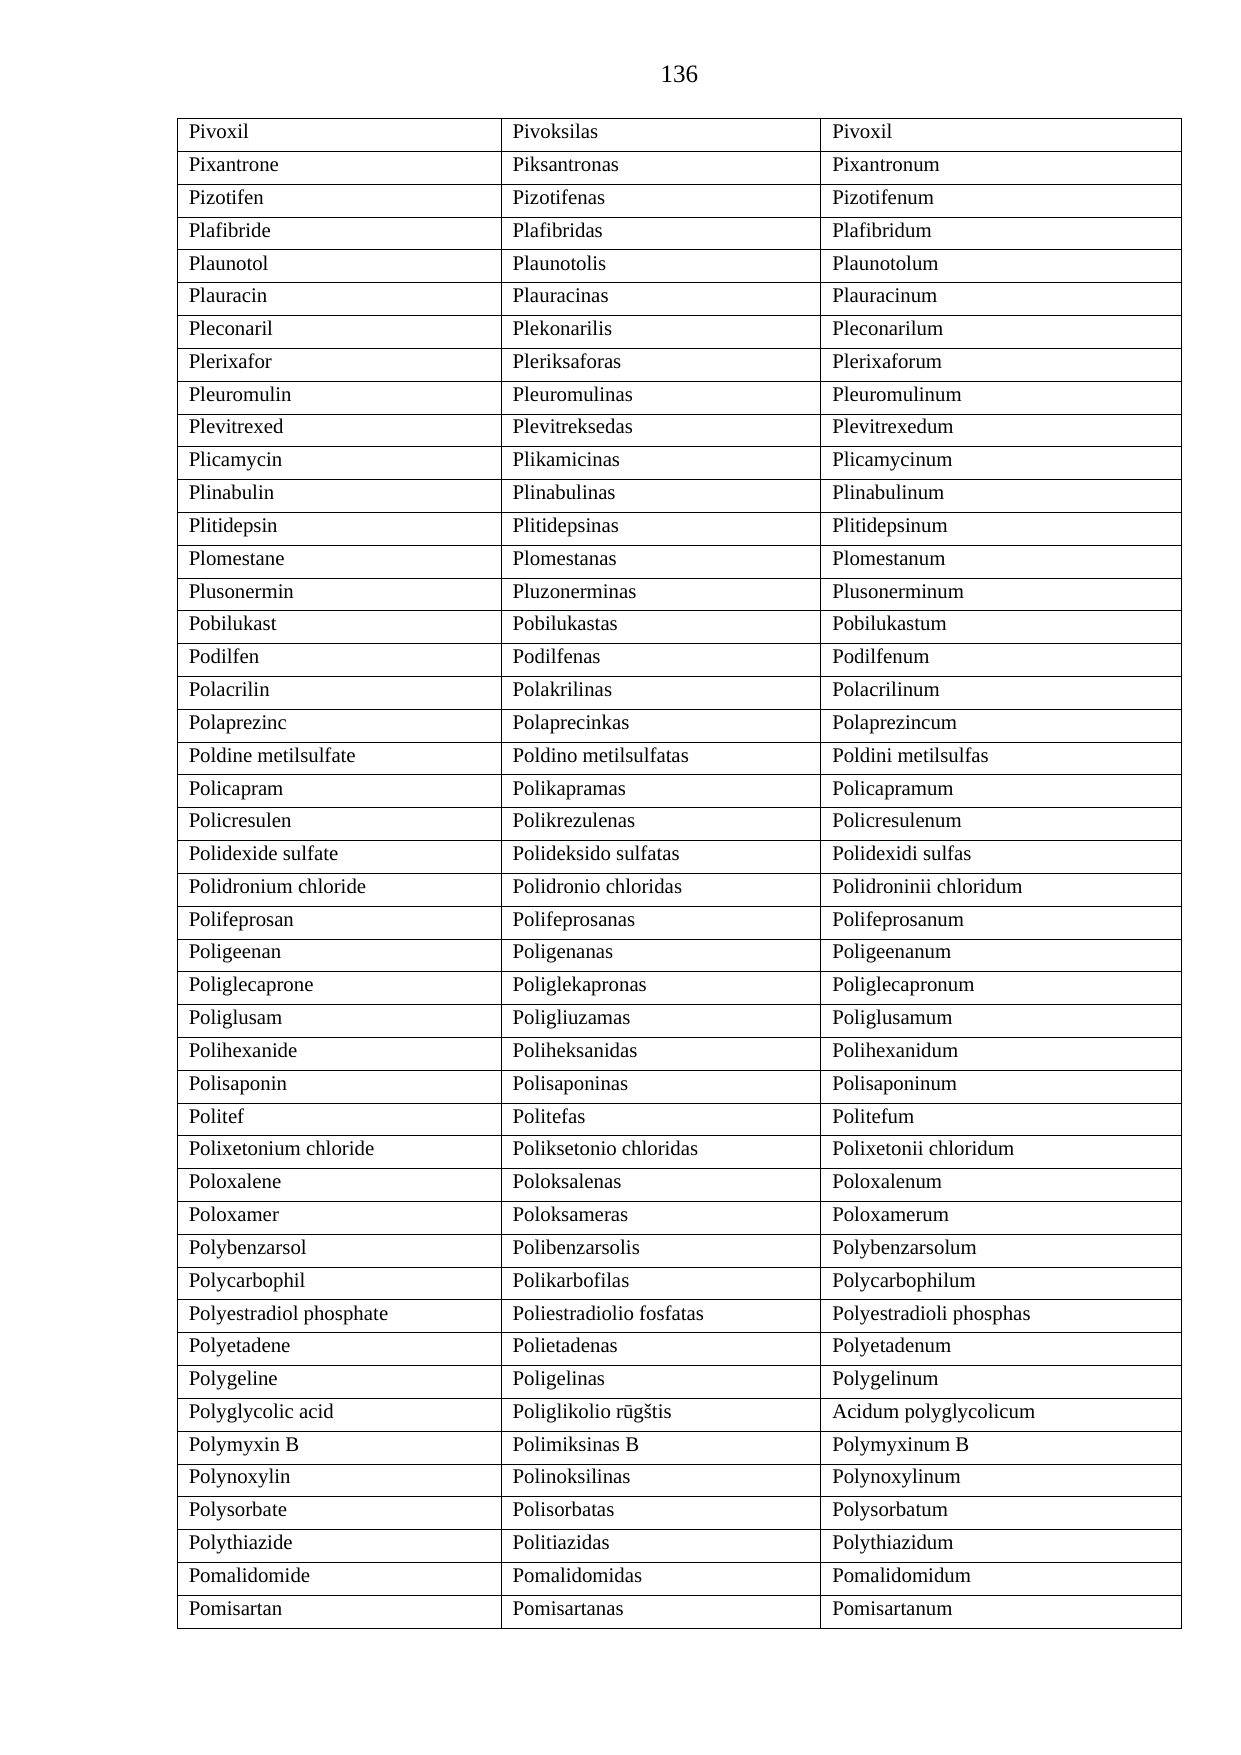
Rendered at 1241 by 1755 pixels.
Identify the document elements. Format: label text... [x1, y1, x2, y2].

table_cell Poligelinas [502, 1366, 820, 1398]
table_cell Plekonarilis [502, 316, 820, 348]
table_cell Plevitrexed [178, 415, 501, 446]
table_cell Plikamicinas [502, 447, 820, 479]
table_cell Pizotifenas [502, 185, 820, 217]
table_cell Polibenzarsolis [502, 1235, 820, 1267]
table_cell Plitidepsinas [502, 513, 820, 545]
table_cell Poliglecaprone [178, 972, 501, 1004]
table_cell Pomalidomide [178, 1563, 501, 1595]
table_cell Pobilukastas [502, 611, 820, 643]
table_cell Plauracin [178, 283, 501, 315]
table_cell Plusonerminum [821, 579, 1181, 610]
table_cell Polidexidi sulfas [821, 841, 1181, 873]
table_cell Pobilukastum [821, 611, 1181, 643]
table_cell Polakrilinas [502, 677, 820, 709]
table_cell Plaunotolis [502, 250, 820, 282]
table_cell Policapram [178, 775, 501, 807]
table_cell Plicamycin [178, 447, 501, 479]
table_cell Piksantronas [502, 152, 820, 184]
table_cell Poliestradiolio fosfatas [502, 1300, 820, 1332]
table_cell Polihexanidum [821, 1038, 1181, 1070]
table_cell Poldine metilsulfate [178, 743, 501, 774]
table_cell Polidronium chloride [178, 874, 501, 906]
table_cell Plauracinum [821, 283, 1181, 315]
table_cell Polyglycolic acid [178, 1399, 501, 1431]
table_cell Polymyxin B [178, 1432, 501, 1463]
table_cell Poligliuzamas [502, 1005, 820, 1037]
table_cell Polymyxinum B [821, 1432, 1181, 1463]
table_cell Podilfenum [821, 644, 1181, 676]
table_cell Pleriksaforas [502, 349, 820, 381]
table_cell Pleuromulin [178, 382, 501, 413]
table_cell Polikapramas [502, 775, 820, 807]
table_cell Polyetadene [178, 1333, 501, 1365]
table_cell Poliglekapronas [502, 972, 820, 1004]
table_cell Plinabulinas [502, 480, 820, 512]
table_cell Pomisartan [178, 1596, 501, 1627]
table_cell Poliheksanidas [502, 1038, 820, 1070]
table_cell Pomalidomidum [821, 1563, 1181, 1595]
table_cell Pomisartanum [821, 1596, 1181, 1627]
table_cell Polifeprosan [178, 907, 501, 938]
table_cell Plerixaforum [821, 349, 1181, 381]
table_cell Pixantronum [821, 152, 1181, 184]
table_cell Polycarbophilum [821, 1268, 1181, 1299]
table_cell Polaprezincum [821, 710, 1181, 742]
table_cell Polisorbatas [502, 1497, 820, 1529]
table_cell Pivoxil [178, 119, 501, 151]
table_cell Polidexide sulfate [178, 841, 501, 873]
table_cell Poligenanas [502, 940, 820, 971]
table_cell Polihexanide [178, 1038, 501, 1070]
table_cell Polisaponin [178, 1071, 501, 1102]
table_cell Poloksalenas [502, 1169, 820, 1201]
table_cell Plitidepsinum [821, 513, 1181, 545]
table_cell Polacrilinum [821, 677, 1181, 709]
table_cell Pleuromulinum [821, 382, 1181, 413]
table_cell Politef [178, 1104, 501, 1135]
table_cell Plinabulin [178, 480, 501, 512]
table_cell Policresulenum [821, 808, 1181, 840]
table_cell Polybenzarsol [178, 1235, 501, 1267]
table_cell Polacrilin [178, 677, 501, 709]
table_cell Pixantrone [178, 152, 501, 184]
table_cell Plusonermin [178, 579, 501, 610]
table_cell Poloxalenum [821, 1169, 1181, 1201]
table_cell Plaunotolum [821, 250, 1181, 282]
table_cell Plicamycinum [821, 447, 1181, 479]
table_cell Pomisartanas [502, 1596, 820, 1627]
table_cell Poloxamer [178, 1202, 501, 1234]
table_cell Polaprezinc [178, 710, 501, 742]
table_cell Pivoxil [821, 119, 1181, 151]
table_cell Polixetonium chloride [178, 1136, 501, 1168]
table_cell Polysorbatum [821, 1497, 1181, 1529]
table_cell Poliksetonio chloridas [502, 1136, 820, 1168]
table_cell Poliglikolio rūgštis [502, 1399, 820, 1431]
table_cell Polyetadenum [821, 1333, 1181, 1365]
table_cell Poldino metilsulfatas [502, 743, 820, 774]
table_cell Plafibridum [821, 218, 1181, 249]
table_cell Politiazidas [502, 1530, 820, 1562]
table_cell Acidum polyglycolicum [821, 1399, 1181, 1431]
table_cell Plevitrexedum [821, 415, 1181, 446]
table_cell Polythiazide [178, 1530, 501, 1562]
table_cell Plafibride [178, 218, 501, 249]
table_cell Pleuromulinas [502, 382, 820, 413]
table_cell Plitidepsin [178, 513, 501, 545]
table_cell Polifeprosanum [821, 907, 1181, 938]
table_cell Polybenzarsolum [821, 1235, 1181, 1267]
table_cell Polyestradioli phosphas [821, 1300, 1181, 1332]
table_cell Poliglecapronum [821, 972, 1181, 1004]
table_cell Plafibridas [502, 218, 820, 249]
table_cell Pizotifenum [821, 185, 1181, 217]
table_cell Plaunotol [178, 250, 501, 282]
table_cell Policapramum [821, 775, 1181, 807]
table_cell Polynoxylinum [821, 1465, 1181, 1496]
table_cell Pivoksilas [502, 119, 820, 151]
table_cell Pleconaril [178, 316, 501, 348]
table_cell Polideksido sulfatas [502, 841, 820, 873]
table_cell Pomalidomidas [502, 1563, 820, 1595]
table_cell Poloksameras [502, 1202, 820, 1234]
table_cell Polygelinum [821, 1366, 1181, 1398]
table_cell Plinabulinum [821, 480, 1181, 512]
table_cell Pluzonerminas [502, 579, 820, 610]
table_cell Poloxalene [178, 1169, 501, 1201]
table_cell Podilfenas [502, 644, 820, 676]
table_cell Polisaponinas [502, 1071, 820, 1102]
table_cell Polinoksilinas [502, 1465, 820, 1496]
table_cell Polimiksinas B [502, 1432, 820, 1463]
table_cell Poliglusam [178, 1005, 501, 1037]
table_cell Pleconarilum [821, 316, 1181, 348]
table_cell Plomestane [178, 546, 501, 577]
table_cell Polyestradiol phosphate [178, 1300, 501, 1332]
table_cell Poligeenan [178, 940, 501, 971]
table_cell Polaprecinkas [502, 710, 820, 742]
table_cell Poloxamerum [821, 1202, 1181, 1234]
table_cell Polisaponinum [821, 1071, 1181, 1102]
table_cell Plevitreksedas [502, 415, 820, 446]
table_cell Plomestanas [502, 546, 820, 577]
table_cell Plerixafor [178, 349, 501, 381]
table_cell Polidroninii chloridum [821, 874, 1181, 906]
table_cell Politefas [502, 1104, 820, 1135]
table_cell Poligeenanum [821, 940, 1181, 971]
table_cell Polidronio chloridas [502, 874, 820, 906]
table_cell Podilfen [178, 644, 501, 676]
table_cell Polynoxylin [178, 1465, 501, 1496]
table_cell Plauracinas [502, 283, 820, 315]
table_cell Poldini metilsulfas [821, 743, 1181, 774]
table_cell Pizotifen [178, 185, 501, 217]
table_cell Polygeline [178, 1366, 501, 1398]
table_cell Poliglusamum [821, 1005, 1181, 1037]
table_cell Pobilukast [178, 611, 501, 643]
table_cell Polikarbofilas [502, 1268, 820, 1299]
table_cell Polycarbophil [178, 1268, 501, 1299]
table_cell Plomestanum [821, 546, 1181, 577]
table_cell Polysorbate [178, 1497, 501, 1529]
table_cell Policresulen [178, 808, 501, 840]
table_cell Politefum [821, 1104, 1181, 1135]
table_cell Polifeprosanas [502, 907, 820, 938]
table_cell Polythiazidum [821, 1530, 1181, 1562]
table_cell Polixetonii chloridum [821, 1136, 1181, 1168]
table_cell Polietadenas [502, 1333, 820, 1365]
table_cell Polikrezulenas [502, 808, 820, 840]
